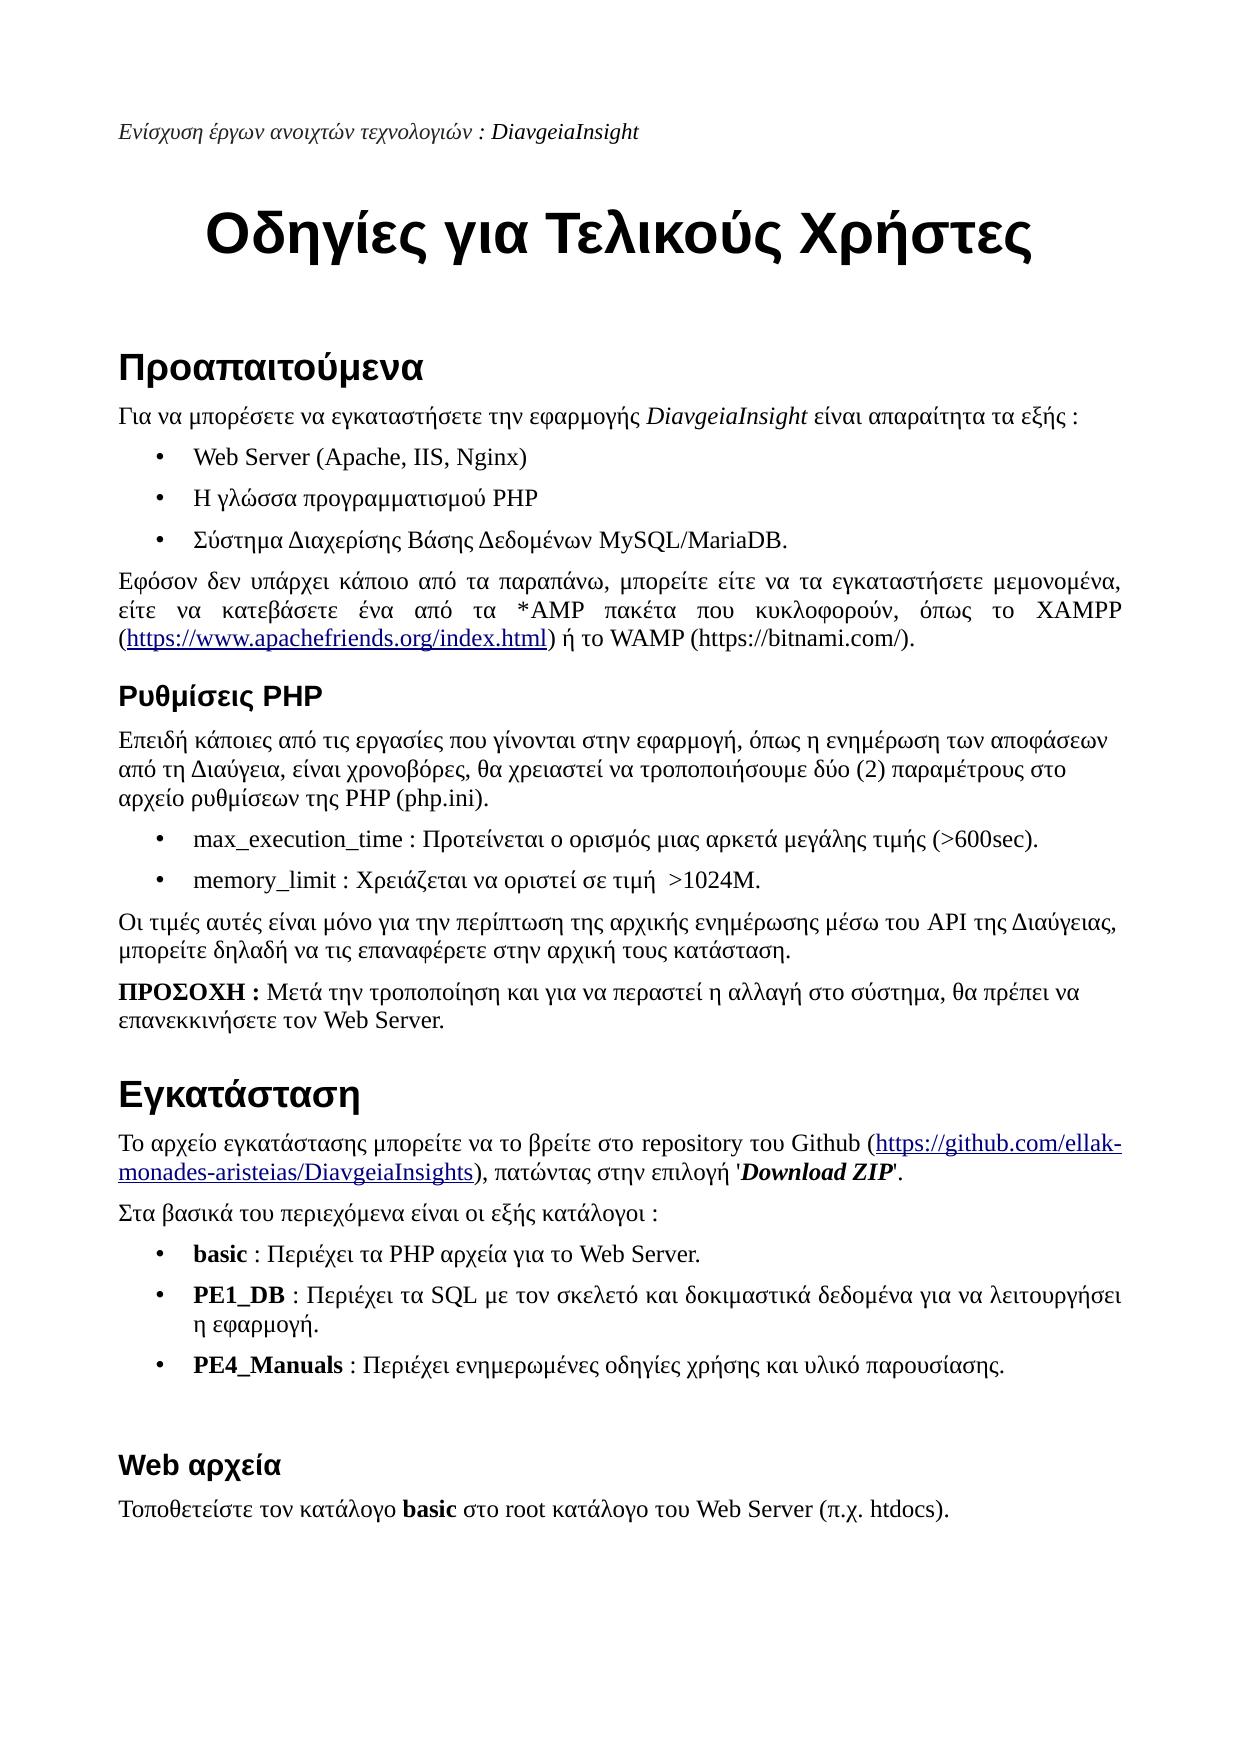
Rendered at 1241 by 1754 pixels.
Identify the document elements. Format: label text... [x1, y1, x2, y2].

text ΠΡΟΣΟΧΗ : Μετά την τροποποίηση και για να περαστεί η αλλαγή στο σύστημα, θα πρέπει να επανεκκινήσετε τον Web Server. [118, 977, 1122, 1034]
text Το αρχείο εγκατάστασης μπορείτε να το βρείτε στο repository του Github (https://github.com/ellak-monades-aristeias/DiavgeiaInsights), πατώντας στην επιλογή 'Download ZIP'. [118, 1128, 1122, 1185]
text Στα βασικά του περιεχόμενα είναι οι εξής κατάλογοι : [118, 1198, 1122, 1227]
text Εφόσον δεν υπάρχει κάποιο από τα παραπάνω, μπορείτε είτε να τα εγκαταστήσετε μεμονομένα, είτε να κατεβάσετε ένα από τα *AMP πακέτα που κυκλοφορούν, όπως το XAMPP (https://www.apachefriends.org/index.html) ή το WAMP (https://bitnami.com/). [118, 566, 1122, 652]
title Οδηγίες για Τελικούς Χρήστες [118, 199, 1122, 266]
text Επειδή κάποιες από τις εργασίες που γίνονται στην εφαρμογή, όπως η ενημέρωση των αποφάσεων από τη Διαύγεια, είναι χρονοβόρες, θα χρειαστεί να τροποποιήσουμε δύο (2) παραμέτρους στο αρχείο ρυθμίσεων της PHP (php.ini). [118, 726, 1122, 812]
text Οι τιμές αυτές είναι μόνο για την περίπτωση της αρχικής ενημέρωσης μέσω του API της Διαύγειας, μπορείτε δηλαδή να τις επαναφέρετε στην αρχική τους κατάσταση. [118, 907, 1122, 964]
list Web Server (Apache, IIS, Nginx) [156, 442, 1122, 471]
subtitle Εγκατάσταση [118, 1072, 1122, 1115]
subtitle Web αρχεία [118, 1447, 1122, 1481]
list Η γλώσσα προγραμματισμού PHP [156, 483, 1122, 512]
list basic : Περιέχει τα PHP αρχεία για το Web Server. [156, 1239, 1122, 1268]
list PE4_Manuals : Περιέχει ενημερωμένες οδηγίες χρήσης και υλικό παρουσίασης. [156, 1350, 1122, 1379]
subtitle Προαπαιτούμενα [118, 345, 1122, 388]
list memory_limit : Χρειάζεται να οριστεί σε τιμή >1024Μ. [156, 866, 1122, 894]
text Για να μπορέσετε να εγκαταστήσετε την εφαρμογής DiavgeiaInsight είναι απαραίτητα τα εξής : [118, 401, 1122, 430]
list max_execution_time : Προτείνεται ο ορισμός μιας αρκετά μεγάλης τιμής (>600sec). [156, 824, 1122, 853]
list Σύστημα Διαχερίσης Βάσης Δεδομένων MySQL/MariaDB. [156, 525, 1122, 553]
text Τοποθετείστε τον κατάλογο basic στο root κατάλογο του Web Server (π.χ. htdocs). [118, 1494, 1122, 1522]
subtitle Ρυθμίσεις PHP [118, 679, 1122, 713]
list PE1_DB : Περιέχει τα SQL με τον σκελετό και δοκιμαστικά δεδομένα για να λειτουργήσει η εφαρμογή. [156, 1280, 1122, 1338]
